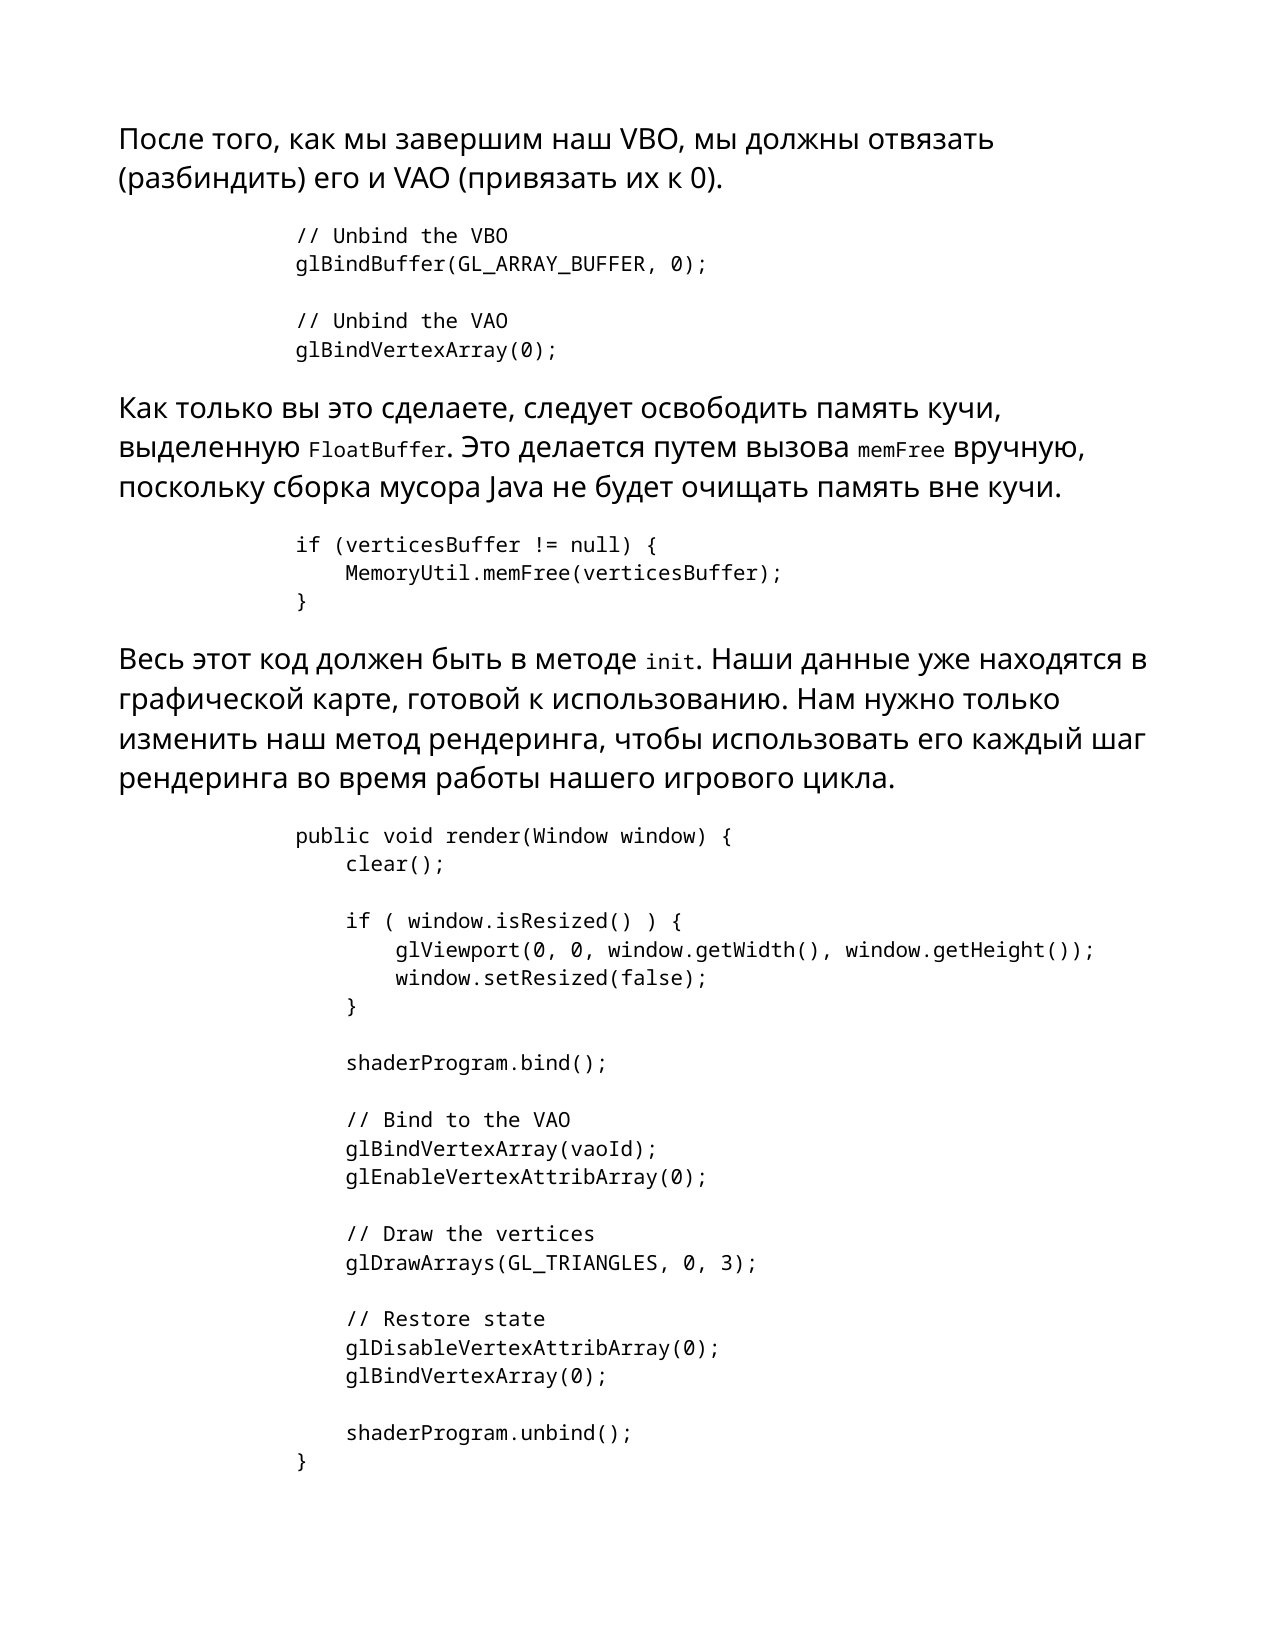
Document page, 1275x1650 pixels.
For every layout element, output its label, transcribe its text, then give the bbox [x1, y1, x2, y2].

text glBindBuffer(GL_ARRAY_BUFFER, 0); [295, 249, 1157, 278]
text glDisableVertexAttribArray(0); [295, 1333, 1157, 1361]
text glBindVertexArray(0); [295, 335, 1157, 363]
text glEnableVertexAttribArray(0); [295, 1162, 1157, 1191]
text После того, как мы завершим наш VBO, мы должны отвязать (разбиндить) его и VAO (привязать их к 0). [118, 118, 1157, 197]
text glBindVertexArray(vaoId); [295, 1134, 1157, 1162]
text // Bind to the VAO [295, 1105, 1157, 1134]
text // Draw the vertices [295, 1219, 1157, 1248]
text Весь этот код должен быть в методе init. Наши данные уже находятся в графической карте, готовой к использованию. Нам нужно только изменить наш метод рендеринга, чтобы использовать его каждый шаг рендеринга во время работы нашего игрового цикла. [118, 639, 1157, 797]
text glDrawArrays(GL_TRIANGLES, 0, 3); [295, 1248, 1157, 1276]
text window.setResized(false); [295, 963, 1157, 992]
text Как только вы это сделаете, следует освободить память кучи, выделенную FloatBuffer. Это делается путем вызова memFree вручную, поскольку сборка мусора Java не будет очищать память вне кучи. [118, 387, 1157, 506]
text clear(); [295, 849, 1157, 878]
text // Restore state [295, 1304, 1157, 1333]
text } [295, 992, 1157, 1020]
text shaderProgram.unbind(); [295, 1418, 1157, 1447]
text if (verticesBuffer != null) { [295, 530, 1157, 558]
text } [295, 1447, 1157, 1475]
text shaderProgram.bind(); [295, 1048, 1157, 1077]
text // Unbind the VBO [295, 221, 1157, 249]
text } [295, 587, 1157, 615]
text public void render(Window window) { [295, 821, 1157, 849]
text glViewport(0, 0, window.getWidth(), window.getHeight()); [295, 935, 1157, 963]
text glBindVertexArray(0); [295, 1361, 1157, 1390]
text MemoryUtil.memFree(verticesBuffer); [295, 558, 1157, 587]
text // Unbind the VAO [295, 306, 1157, 335]
text if ( window.isResized() ) { [295, 906, 1157, 935]
